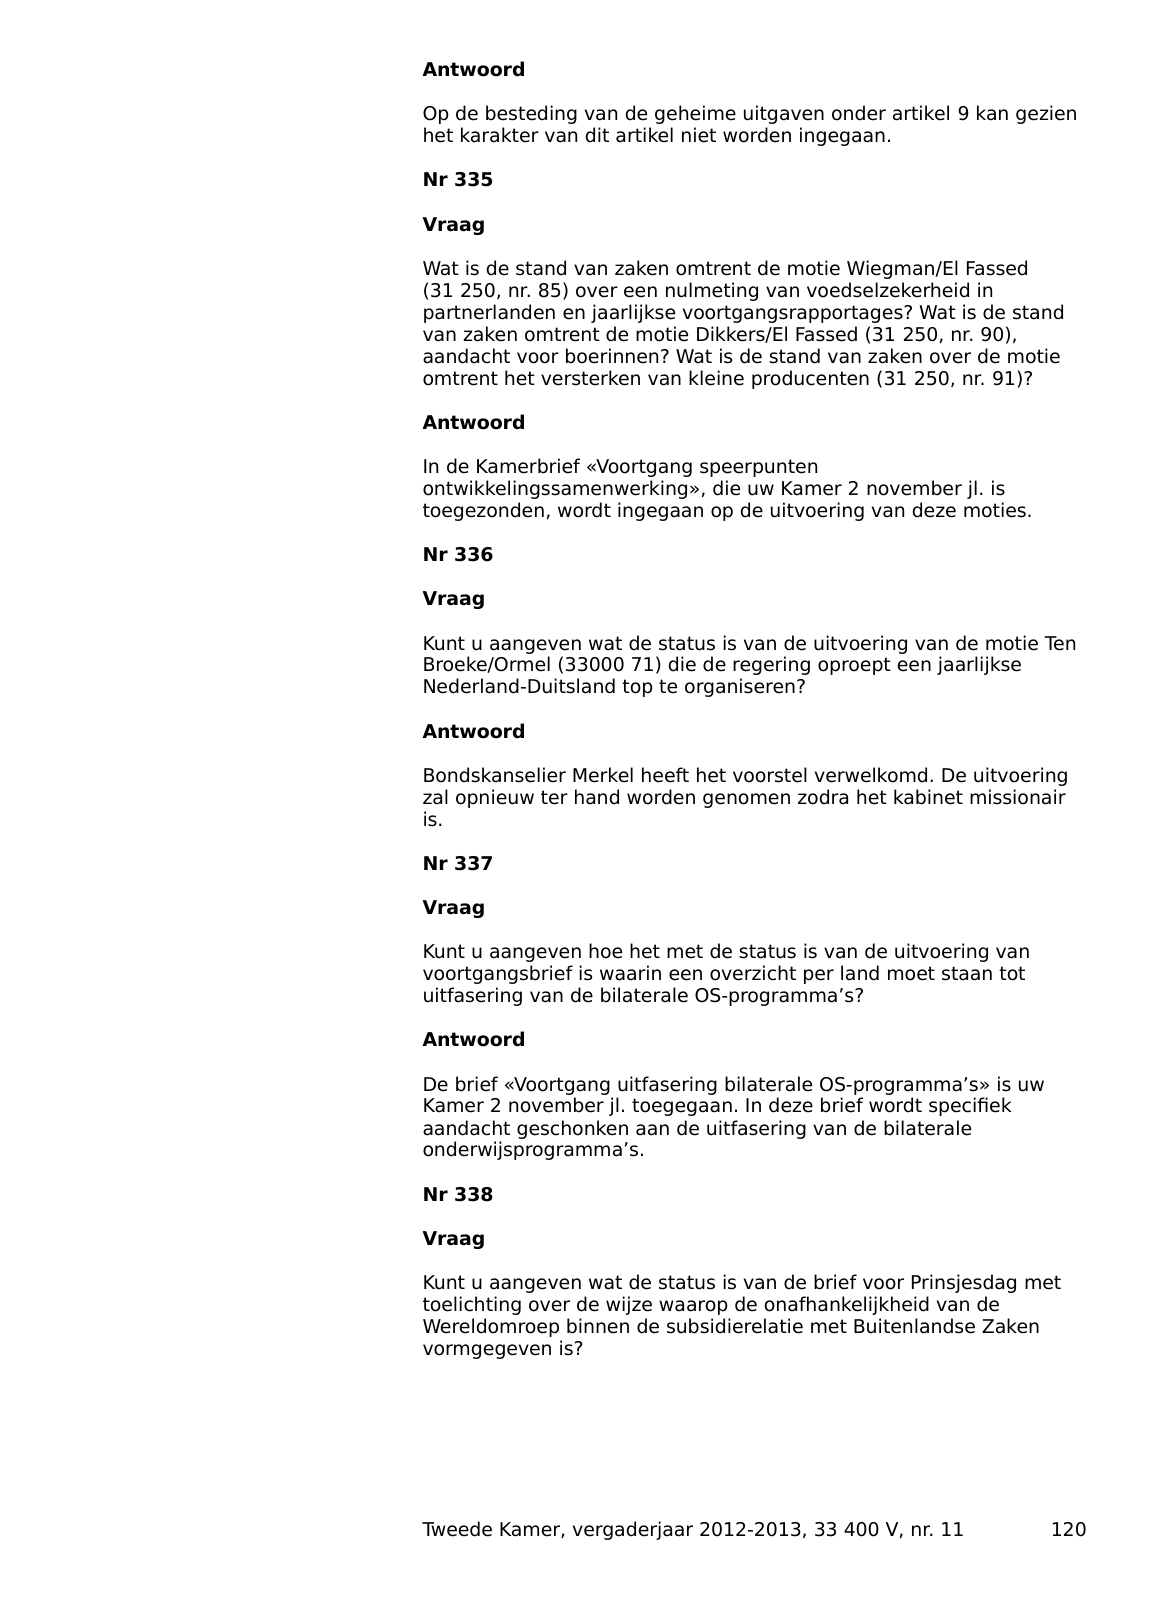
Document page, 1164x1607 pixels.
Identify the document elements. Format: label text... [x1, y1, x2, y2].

subtitle Nr 338 [422, 1183, 1087, 1206]
subtitle Antwoord [422, 59, 1087, 81]
subtitle Vraag [422, 897, 1087, 919]
subtitle Antwoord [422, 1029, 1087, 1051]
text De brief «Voortgang uitfasering bilaterale OS-programma’s» is uw Kamer 2 november jl. toegegaan. In deze brief wordt specifiek aandacht geschonken aan de uitfasering van de bilaterale onderwijsprogramma’s. [422, 1073, 1087, 1161]
text Kunt u aangeven hoe het met de status is van de uitvoering van voortgangsbrief is waarin een overzicht per land moet staan tot uitfasering van de bilaterale OS-programma’s? [422, 941, 1087, 1007]
subtitle Vraag [422, 1228, 1087, 1250]
text Bondskanselier Merkel heeft het voorstel verwelkomd. De uitvoering zal opnieuw ter hand worden genomen zodra het kabinet missionair is. [422, 765, 1087, 831]
subtitle Antwoord [422, 412, 1087, 434]
subtitle Antwoord [422, 721, 1087, 742]
subtitle Nr 337 [422, 853, 1087, 875]
text Wat is de stand van zaken omtrent de motie Wiegman/El Fassed (31 250, nr. 85) over een nulmeting van voedselzekerheid in partnerlanden en jaarlijkse voortgangsrapportages? Wat is de stand van zaken omtrent de motie Dikkers/El Fassed (31 250, nr. 90), aandacht voor boerinnen? Wat is de stand van zaken over de motie omtrent het versterken van kleine producenten (31 250, nr. 91)? [422, 258, 1087, 389]
subtitle Nr 336 [422, 544, 1087, 566]
text Kunt u aangeven wat de status is van de brief voor Prinsjesdag met toelichting over de wijze waarop de onafhankelijkheid van de Wereldomroep binnen de subsidierelatie met Buitenlandse Zaken vormgegeven is? [422, 1272, 1087, 1360]
text Kunt u aangeven wat de status is van de uitvoering van de motie Ten Broeke/Ormel (33000 71) die de regering oproept een jaarlijkse Nederland-Duitsland top te organiseren? [422, 632, 1087, 698]
subtitle Vraag [422, 588, 1087, 610]
text Op de besteding van de geheime uitgaven onder artikel 9 kan gezien het karakter van dit artikel niet worden ingegaan. [422, 103, 1087, 147]
subtitle Vraag [422, 213, 1087, 236]
text In de Kamerbrief «Voortgang speerpunten ontwikkelingssamenwerking», die uw Kamer 2 november jl. is toegezonden, wordt ingegaan op de uitvoering van deze moties. [422, 456, 1087, 522]
subtitle Nr 335 [422, 169, 1087, 191]
